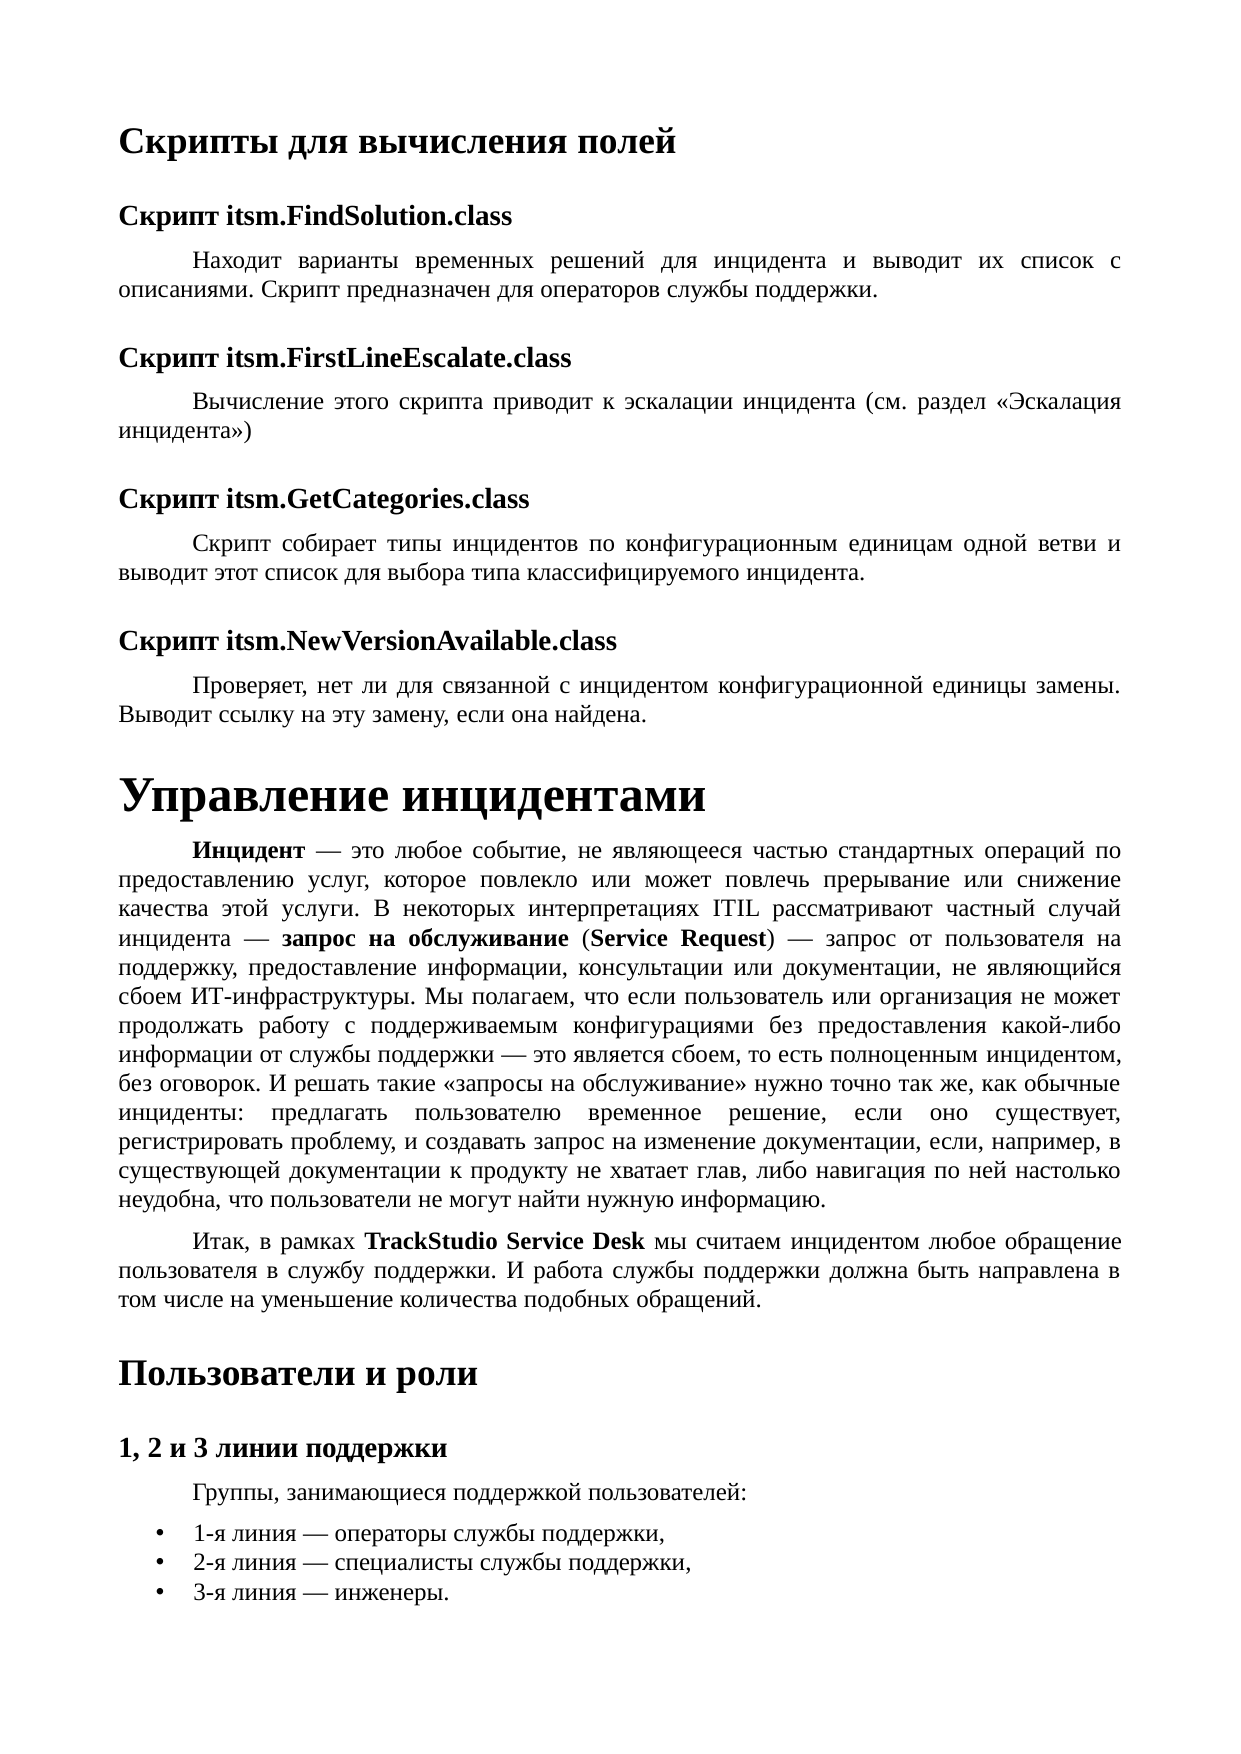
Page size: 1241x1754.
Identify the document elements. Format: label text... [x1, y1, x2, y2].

subtitle Управление инцидентами [118, 765, 1122, 823]
text Группы, занимающиеся поддержкой пользователей: [118, 1477, 1122, 1506]
text Вычисление этого скрипта приводит к эскалации инцидента (см. раздел «Эскалация инцидента») [118, 386, 1122, 444]
list 2-я линия — специалисты службы поддержки, [156, 1547, 1122, 1576]
subtitle Скрипты для вычисления полей [118, 118, 1122, 161]
subtitle 1, 2 и 3 линии поддержки [118, 1431, 1122, 1464]
text Инцидент — это любое событие, не являющееся частью стандартных операций по предоставлению услуг, которое повлекло или может повлечь прерывание или снижение качества этой услуги. В некоторых интерпретациях ITIL рассматривают частный случай инцидента — запрос на обслуживание (Service Request) — запрос от пользователя на поддержку, предоставление информации, консультации или документации, не являющийся сбоем ИТ-инфраструктуры. Мы полагаем, что если пользователь или организация не может продолжать работу с поддерживаемым конфигурациями без предоставления какой-либо информации от службы поддержки — это является сбоем, то есть полноценным инцидентом, без оговорок. И решать такие «запросы на обслуживание» нужно точно так же, как обычные инциденты: предлагать пользователю временное решение, если оно существует, регистрировать проблему, и создавать запрос на изменение документации, если, например, в существующей документации к продукту не хватает глав, либо навигация по ней настолько неудобна, что пользователи не могут найти нужную информацию. [118, 835, 1122, 1213]
subtitle Пользователи и роли [118, 1350, 1122, 1393]
text Находит варианты временных решений для инцидента и выводит их список с описаниями. Скрипт предназначен для операторов службы поддержки. [118, 244, 1122, 303]
subtitle Скрипт itsm.GetCategories.class [118, 482, 1122, 515]
subtitle Скрипт itsm.FindSolution.class [118, 198, 1122, 232]
subtitle Скрипт itsm.FirstLineEscalate.class [118, 340, 1122, 374]
text Итак, в рамках TrackStudio Service Desk мы считаем инцидентом любое обращение пользователя в службу поддержки. И работа службы поддержки должна быть направлена в том числе на уменьшение количества подобных обращений. [118, 1226, 1122, 1313]
list 1-я линия — операторы службы поддержки, [156, 1518, 1122, 1547]
list 3-я линия — инженеры. [156, 1576, 1122, 1605]
subtitle Скрипт itsm.NewVersionAvailable.class [118, 623, 1122, 657]
text Скрипт собирает типы инцидентов по конфигурационным единицам одной ветви и выводит этот список для выбора типа классифицируемого инцидента. [118, 528, 1122, 586]
text Проверяет, нет ли для связанной с инцидентом конфигурационной единицы замены. Выводит ссылку на эту замену, если она найдена. [118, 669, 1122, 728]
